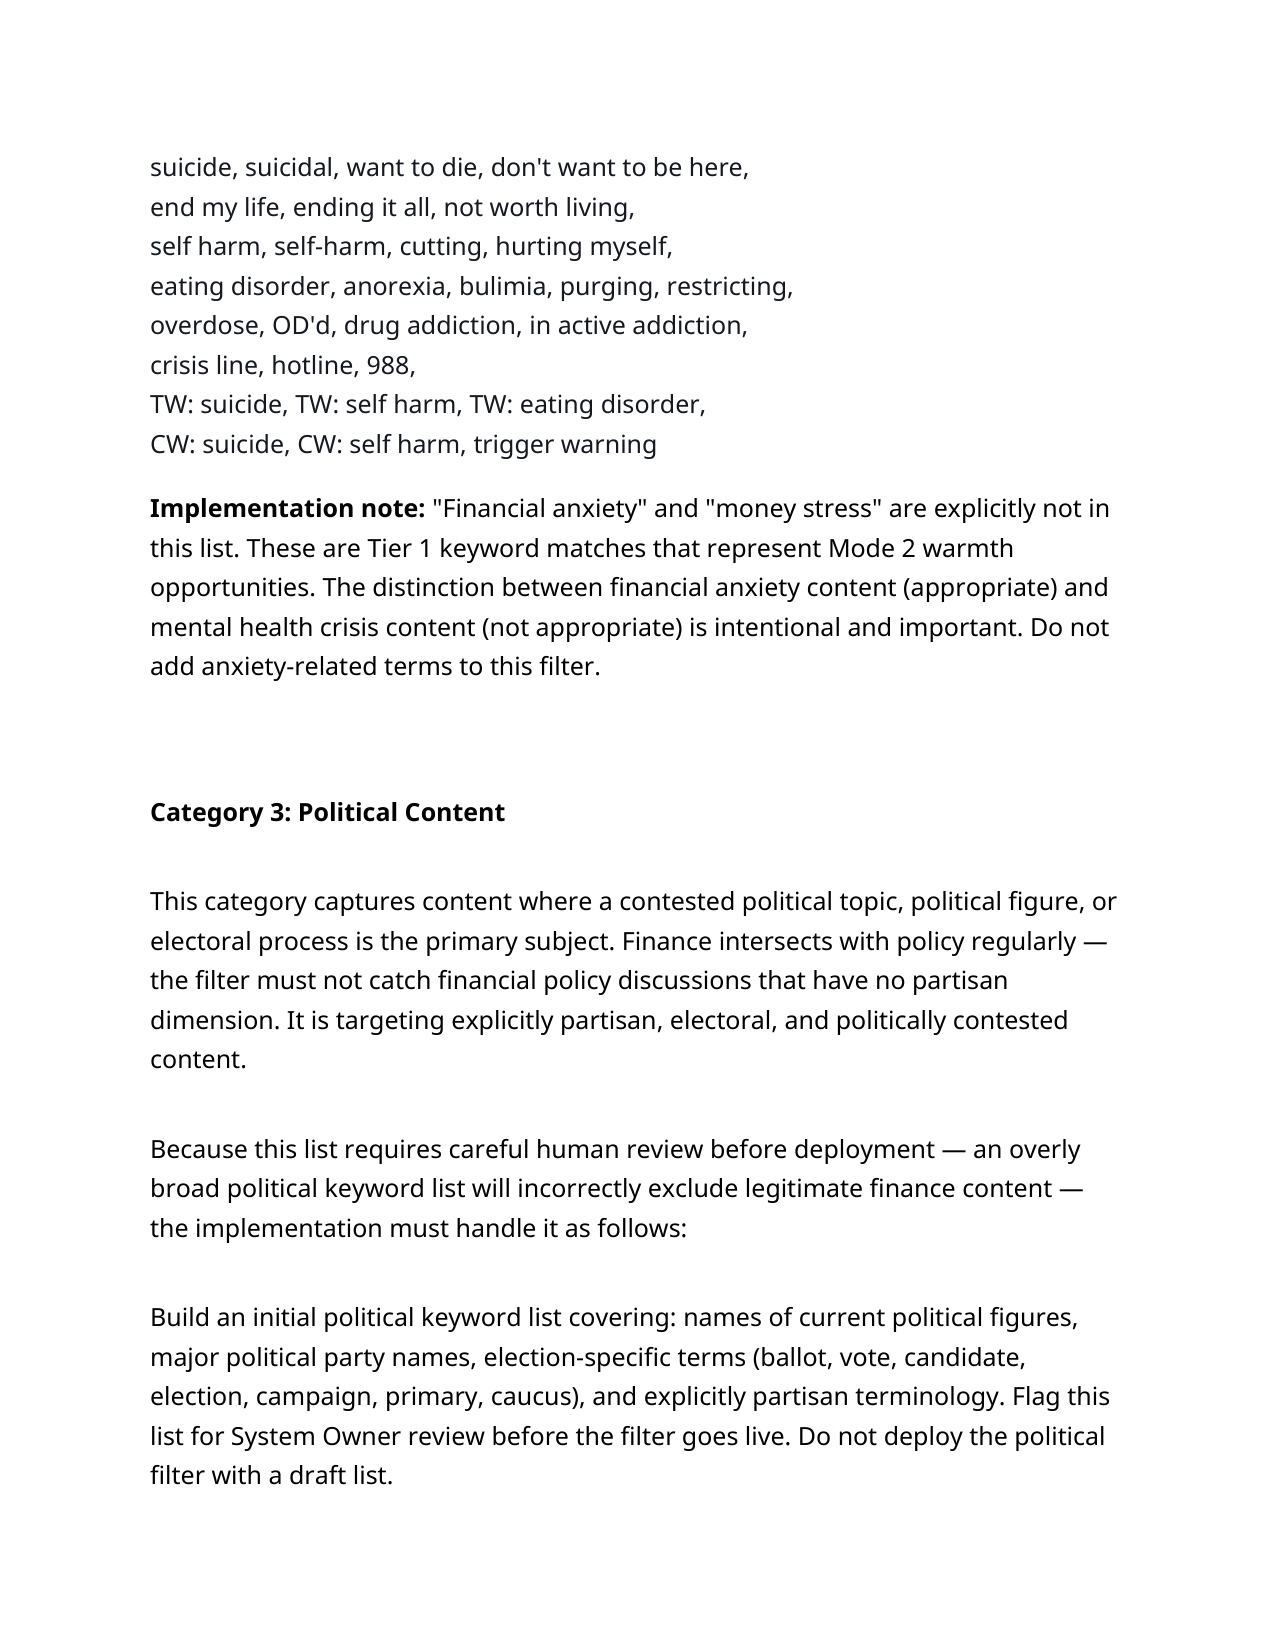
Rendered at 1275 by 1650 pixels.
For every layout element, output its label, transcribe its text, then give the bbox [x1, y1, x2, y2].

text This category captures content where a contested political topic, political figure, or electoral process is the primary subject. Finance intersects with policy regularly — the filter must not catch financial policy discussions that have no partisan dimension. It is targeting explicitly partisan, electoral, and politically contested content. [150, 884, 1125, 1076]
text Category 3: Political Content [150, 794, 1125, 828]
text Build an initial political keyword list covering: names of current political figures, major political party names, election-specific terms (ballot, vote, candidate, election, campaign, primary, caucus), and explicitly partisan terminology. Flag this list for System Owner review before the filter goes live. Do not deploy the political filter with a draft list. [150, 1300, 1125, 1492]
text suicide, suicidal, want to die, don't want to be here, end my life, ending it all, not worth living, self harm, self-harm, cutting, hurting myself, eating disorder, anorexia, bulimia, purging, restricting, overdose, OD'd, drug addiction, in active addiction, crisis line, hotline, 988, TW: suicide, TW: self harm, TW: eating disorder, CW: suicide, CW: self harm, trigger warning [150, 150, 1125, 460]
text Implementation note: "Financial anxiety" and "money stress" are explicitly not in this list. These are Tier 1 keyword matches that represent Mode 2 warmth opportunities. The distinction between financial anxiety content (appropriate) and mental health crisis content (not appropriate) is intentional and important. Do not add anxiety-related terms to this filter. [150, 491, 1125, 683]
text Because this list requires careful human review before deployment — an overly broad political keyword list will incorrectly exclude legitimate finance content — the implementation must handle it as follows: [150, 1131, 1125, 1244]
